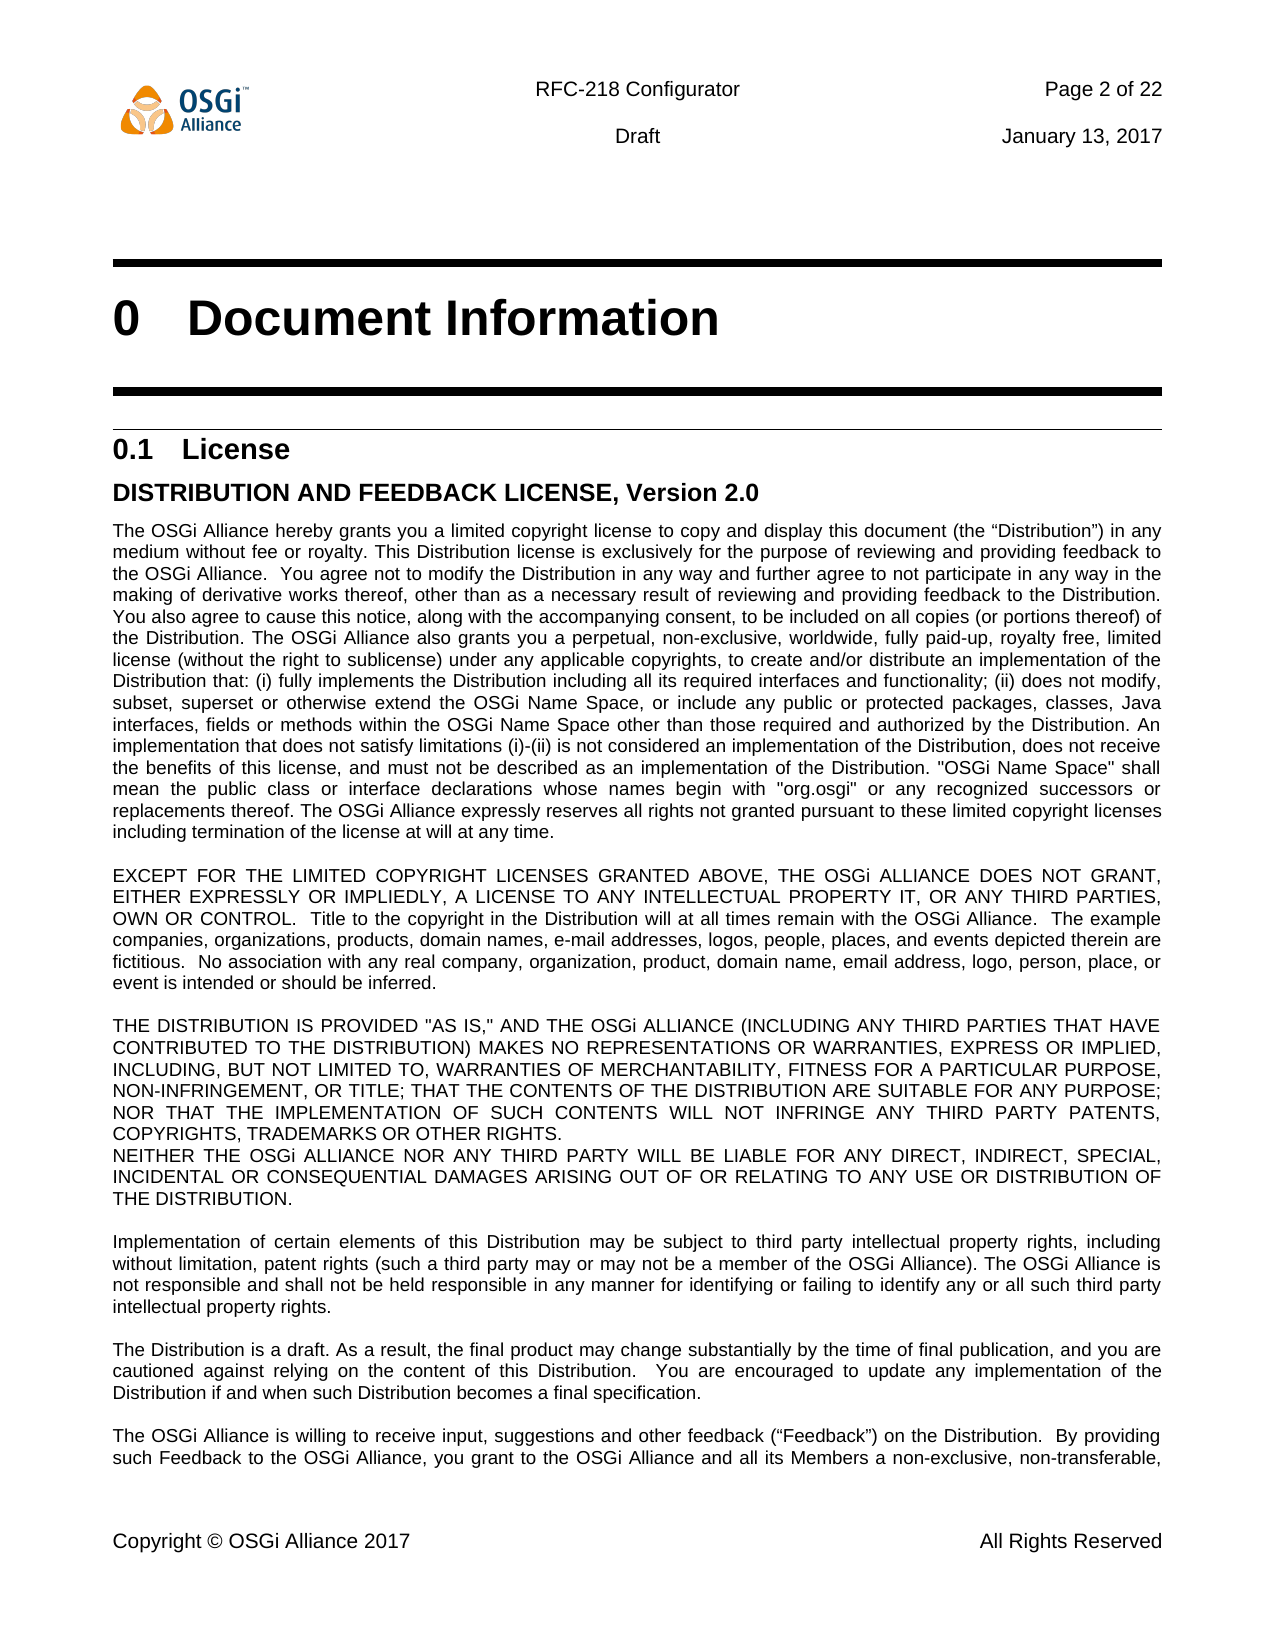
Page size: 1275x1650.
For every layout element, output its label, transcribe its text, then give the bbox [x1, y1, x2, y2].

text Implementation of certain elements of this Distribution may be subject to third party intellectual property rights, including without limitation, patent rights (such a third party may or may not be a member of the OSGi Alliance). The OSGi Alliance is not responsible and shall not be held responsible in any manner for identifying or failing to identify any or all such third party intellectual property rights. [112, 1231, 1162, 1317]
text The Distribution is a draft. As a result, the final product may change substantially by the time of final publication, and you are cautioned against relying on the content of this Distribution. You are encouraged to update any implementation of the Distribution if and when such Distribution becomes a final specification. [112, 1339, 1162, 1403]
text NEITHER THE OSGi ALLIANCE NOR ANY THIRD PARTY WILL BE LIABLE FOR ANY DIRECT, INDIRECT, SPECIAL, INCIDENTAL OR CONSEQUENTIAL DAMAGES ARISING OUT OF OR RELATING TO ANY USE OR DISTRIBUTION OF THE DISTRIBUTION. [112, 1145, 1162, 1209]
text The OSGi Alliance is willing to receive input, suggestions and other feedback (“Feedback”) on the Distribution. By providing such Feedback to the OSGi Alliance, you grant to the OSGi Alliance and all its Members a non-exclusive, non-transferable, [112, 1425, 1162, 1468]
text DISTRIBUTION AND FEEDBACK LICENSE, Version 2.0 [112, 478, 1162, 507]
subtitle License [112, 430, 1162, 466]
subtitle Document Information [112, 260, 1162, 396]
text EXCEPT FOR THE LIMITED COPYRIGHT LICENSES GRANTED ABOVE, THE OSGi ALLIANCE DOES NOT GRANT, EITHER EXPRESSLY OR IMPLIEDLY, A LICENSE TO ANY INTELLECTUAL PROPERTY IT, OR ANY THIRD PARTIES, OWN OR CONTROL. Title to the copyright in the Distribution will at all times remain with the OSGi Alliance. The example companies, organizations, products, domain names, e-mail addresses, logos, people, places, and events depicted therein are fictitious. No association with any real company, organization, product, domain name, email address, logo, person, place, or event is intended or should be inferred. [112, 864, 1162, 994]
text The OSGi Alliance hereby grants you a limited copyright license to copy and display this document (the “Distribution”) in any medium without fee or royalty. This Distribution license is exclusively for the purpose of reviewing and providing feedback to the OSGi Alliance. You agree not to modify the Distribution in any way and further agree to not participate in any way in the making of derivative works thereof, other than as a necessary result of reviewing and providing feedback to the Distribution. You also agree to cause this notice, along with the accompanying consent, to be included on all copies (or portions thereof) of the Distribution. The OSGi Alliance also grants you a perpetual, non-exclusive, worldwide, fully paid-up, royalty free, limited license (without the right to sublicense) under any applicable copyrights, to create and/or distribute an implementation of the Distribution that: (i) fully implements the Distribution including all its required interfaces and functionality; (ii) does not modify, subset, superset or otherwise extend the OSGi Name Space, or include any public or protected packages, classes, Java interfaces, fields or methods within the OSGi Name Space other than those required and authorized by the Distribution. An implementation that does not satisfy limitations (i)-(ii) is not considered an implementation of the Distribution, does not receive the benefits of this license, and must not be described as an implementation of the Distribution. "OSGi Name Space" shall mean the public class or interface declarations whose names begin with "org.osgi" or any recognized successors or replacements thereof. The OSGi Alliance expressly reserves all rights not granted pursuant to these limited copyright licenses including termination of the license at will at any time. [112, 519, 1162, 843]
picture [113, 78, 257, 142]
text THE DISTRIBUTION IS PROVIDED "AS IS," AND THE OSGi ALLIANCE (INCLUDING ANY THIRD PARTIES THAT HAVE CONTRIBUTED TO THE DISTRIBUTION) MAKES NO REPRESENTATIONS OR WARRANTIES, EXPRESS OR IMPLIED, INCLUDING, BUT NOT LIMITED TO, WARRANTIES OF MERCHANTABILITY, FITNESS FOR A PARTICULAR PURPOSE, NON-INFRINGEMENT, OR TITLE; THAT THE CONTENTS OF THE DISTRIBUTION ARE SUITABLE FOR ANY PURPOSE; NOR THAT THE IMPLEMENTATION OF SUCH CONTENTS WILL NOT INFRINGE ANY THIRD PARTY PATENTS, COPYRIGHTS, TRADEMARKS OR OTHER RIGHTS. [112, 1015, 1162, 1145]
